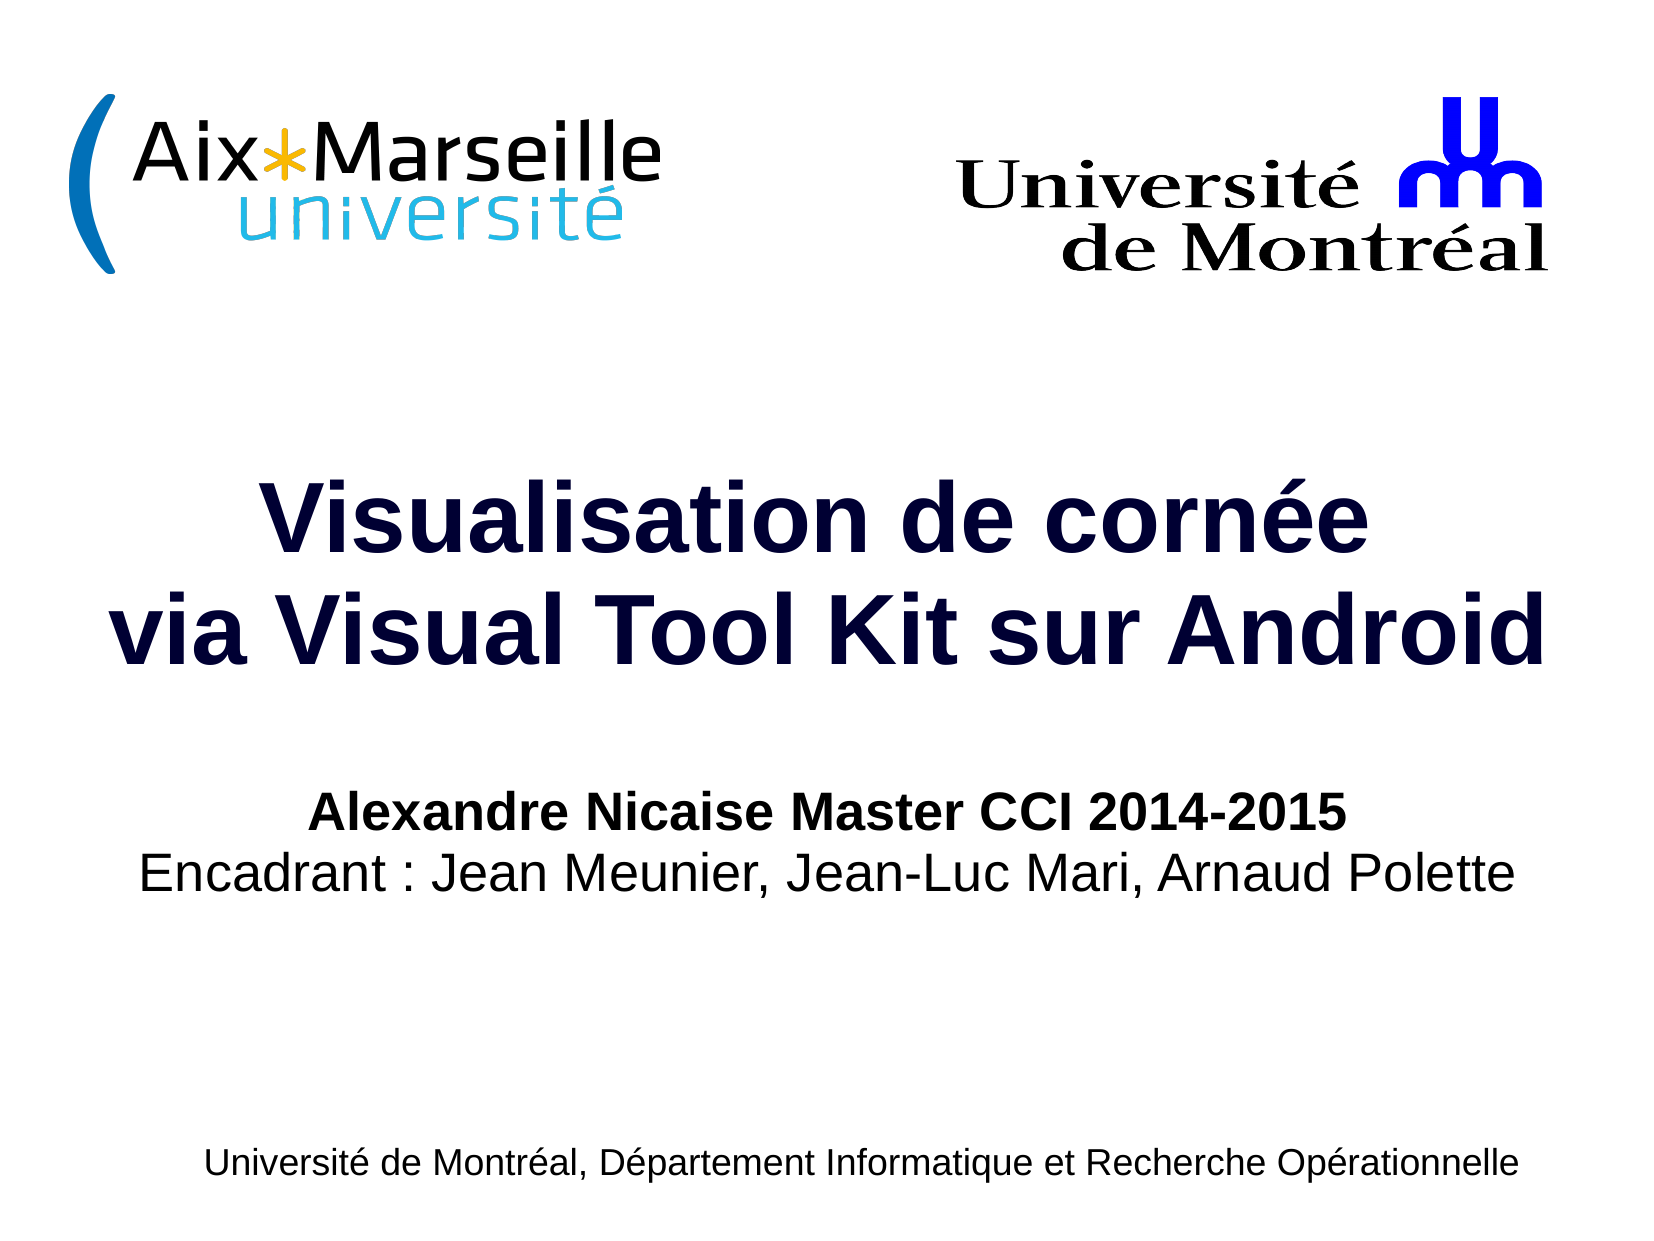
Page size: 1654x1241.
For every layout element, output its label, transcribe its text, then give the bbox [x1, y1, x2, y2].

text_box Visualisation de cornée via Visual Tool Kit sur Android [93, 454, 1564, 694]
picture [956, 97, 1548, 271]
text_box Alexandre Nicaise Master CCI 2014-2015 Encadrant : Jean Meunier, Jean-Luc Mari, Arnaud Polette [124, 774, 1534, 911]
text_box Université de Montréal, Département Informatique et Recherche Opérationnelle [188, 1133, 1536, 1191]
picture [69, 94, 660, 274]
